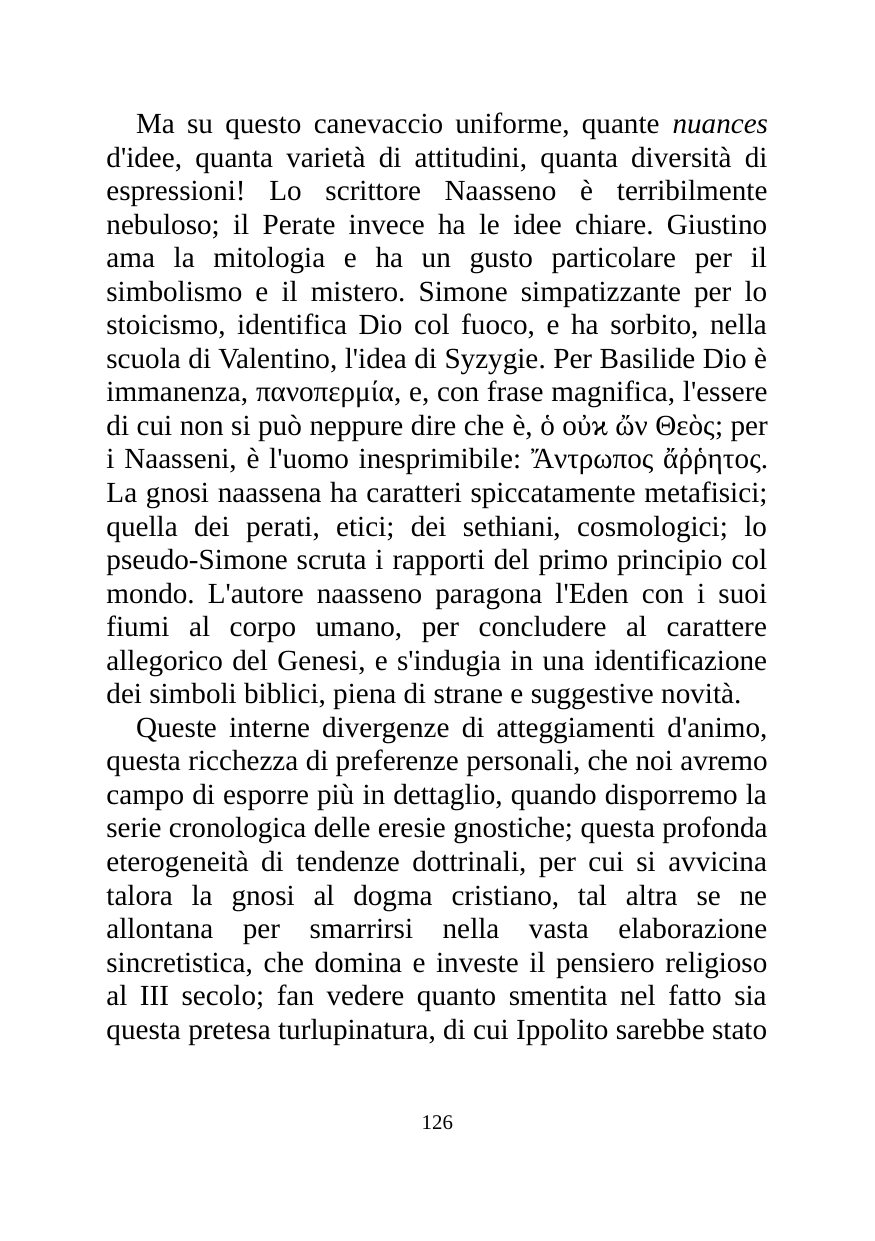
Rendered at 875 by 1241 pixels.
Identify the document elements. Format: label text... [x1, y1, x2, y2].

text Queste interne divergenze di atteggiamenti d'animo, questa ricchezza di preferenze personali, che noi avremo campo di esporre più in dettaglio, quando disporremo la serie cronologica delle eresie gnostiche; questa profonda eterogeneità di tendenze dottrinali, per cui si avvicina talora la gnosi al dogma cristiano, tal altra se ne allontana per smarrirsi nella vasta elaborazione sincretistica, che domina e investe il pensiero religioso al III secolo; fan vedere quanto smentita nel fatto sia questa pretesa turlupinatura, di cui Ippolito sarebbe stato [106, 710, 768, 1045]
text Ma su questo canevaccio uniforme, quante nuances d'idee, quanta varietà di attitudini, quanta diversità di espressioni! Lo scrittore Naasseno è terribilmente nebuloso; il Perate invece ha le idee chiare. Giustino ama la mitologia e ha un gusto particolare per il simbolismo e il mistero. Simone simpatizzante per lo stoicismo, identifica Dio col fuoco, e ha sorbito, nella scuola di Valentino, l'idea di Syzygie. Per Basilide Dio è immanenza, πανοπερμία, e, con frase magnifica, l'essere di cui non si può neppure dire che è, ὁ οὐϰ ὤν Θεὸς; per i Naasseni, è l'uomo inesprimibile: Ἄντρωπος ἄῤῥητος. La gnosi naassena ha caratteri spiccatamente metafisici; quella dei perati, etici; dei sethiani, cosmologici; lo pseudo-Simone scruta i rapporti del primo principio col mondo. L'autore naasseno paragona l'Eden con i suoi fiumi al corpo umano, per concludere al carattere allegorico del Genesi, e s'indugia in una identificazione dei simboli biblici, piena di strane e suggestive novità. [106, 106, 768, 710]
